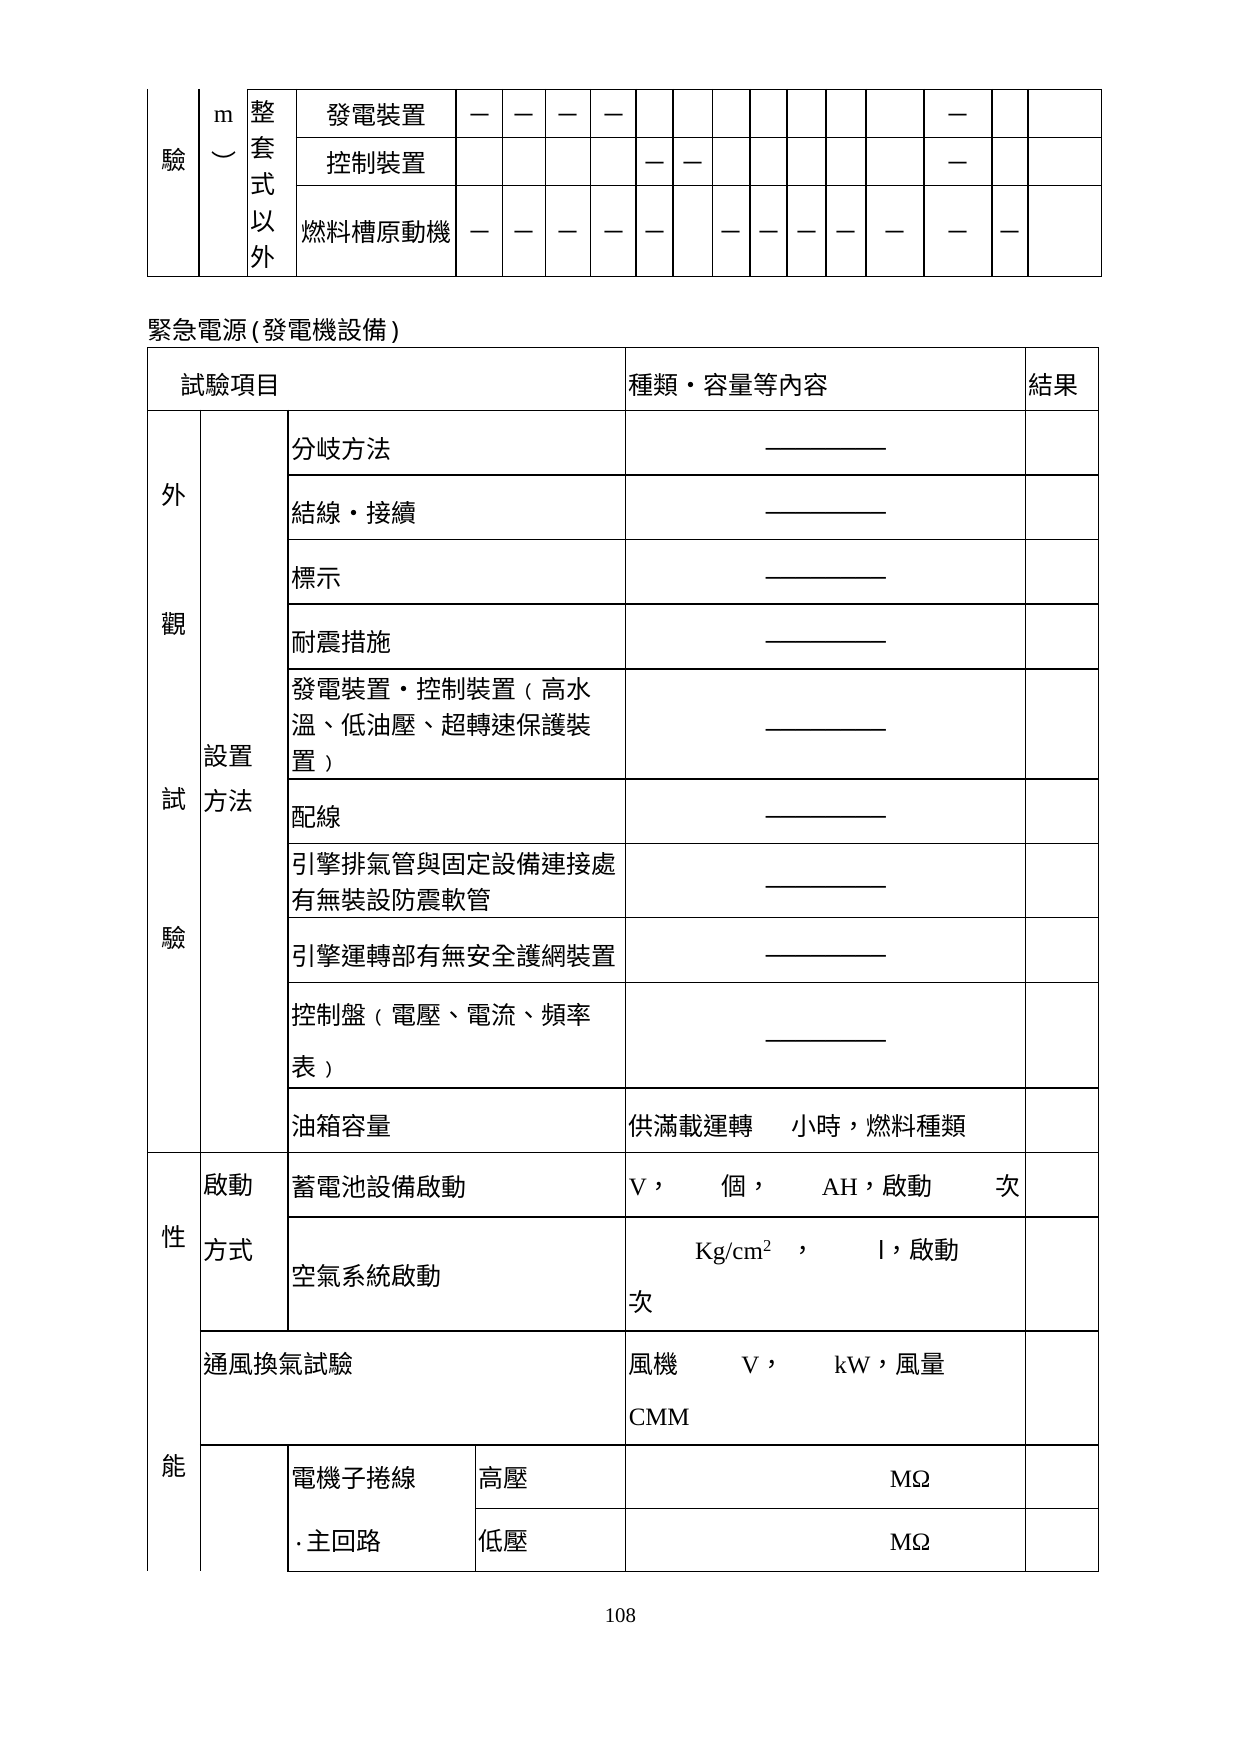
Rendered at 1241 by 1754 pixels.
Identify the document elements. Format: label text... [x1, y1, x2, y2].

table_cell 驗 [148, 917, 200, 981]
table_cell － [503, 186, 545, 276]
table_cell [867, 90, 923, 137]
table_header 試驗項目 [148, 348, 625, 409]
table_cell ──────── [626, 605, 1025, 668]
table_cell － [546, 90, 590, 137]
table_cell [201, 1508, 287, 1571]
table_cell [788, 138, 825, 184]
table_cell [148, 89, 198, 137]
table_cell － [637, 138, 672, 184]
table_cell 風機 V， kW，風量 CMM [626, 1332, 1025, 1444]
table_cell [148, 1087, 200, 1152]
table_cell [1026, 605, 1098, 668]
table_cell [503, 138, 545, 184]
table_cell [1026, 780, 1098, 843]
table_cell [1029, 138, 1101, 184]
table_cell [713, 90, 749, 137]
table_cell 電機子捲線 [289, 1446, 475, 1507]
table_cell [1029, 186, 1101, 276]
table_cell [867, 138, 923, 184]
table_cell － [751, 186, 786, 276]
table_cell 分岐方法 [289, 411, 625, 474]
table_cell 引擎排氣管與固定設備連接處 有無裝設防震軟管 [289, 844, 625, 917]
table_cell Kg/cm2 ， l，啟動 次 [626, 1218, 1025, 1330]
table_cell ──────── [626, 983, 1025, 1087]
table_cell [1026, 1218, 1098, 1330]
table_cell [713, 138, 749, 184]
table_cell 標示 [289, 540, 625, 603]
table_cell [993, 138, 1027, 184]
table_cell － [674, 138, 712, 184]
table_cell 油箱容量 [289, 1089, 625, 1152]
table_cell [1026, 1509, 1098, 1571]
table_cell ──────── [626, 540, 1025, 603]
table_cell [674, 186, 712, 276]
table_cell [1026, 1153, 1098, 1216]
table_cell 觀 [148, 603, 200, 668]
table_cell ──────── [626, 411, 1025, 474]
table_cell 驗 [148, 137, 198, 184]
table_cell ──────── [626, 844, 1025, 917]
table_cell [148, 1153, 200, 1216]
table_cell [1026, 1332, 1098, 1444]
table_cell 通風換氣試驗 [201, 1332, 625, 1444]
table_cell [1026, 918, 1098, 981]
table_cell [148, 981, 200, 1087]
table_cell [637, 90, 672, 137]
table_cell 結線‧接續 [289, 476, 625, 539]
table_cell － [503, 90, 545, 137]
table_cell 燃料槽原動機 [297, 186, 455, 276]
table_cell 引擎運轉部有無安全護網裝置 [289, 918, 625, 981]
table_cell － [637, 186, 672, 276]
table_cell － [457, 90, 502, 137]
table_cell [591, 138, 635, 184]
table_cell [1026, 670, 1098, 778]
table_cell － [827, 186, 865, 276]
table_cell [751, 138, 786, 184]
table_cell [200, 185, 247, 276]
table_cell V， 個， AH，啟動 次 [626, 1153, 1025, 1216]
table_cell 發電裝置‧控制裝置﹙高水溫、低油壓、超轉速保護裝置﹚ [289, 670, 625, 778]
table_cell [751, 90, 786, 137]
table_cell 設置 方法 [201, 411, 287, 1152]
table_cell 性 [148, 1216, 200, 1330]
table_cell m [200, 89, 247, 137]
table_cell [457, 138, 502, 184]
table_cell 試 [148, 778, 200, 843]
table_cell ‧主回路 [289, 1508, 475, 1571]
table_cell － [867, 186, 923, 276]
table_cell [993, 90, 1027, 137]
table_cell 控制盤﹙電壓、電流、頻率表﹚ [289, 983, 625, 1087]
table_cell [788, 90, 825, 137]
table_cell 能 [148, 1444, 200, 1507]
text 緊急電源(發電機設備) [148, 311, 1092, 347]
table_cell 供滿載運轉 小時，燃料種類 [626, 1089, 1025, 1152]
table_cell 控制裝置 [297, 138, 455, 184]
table_cell [148, 1508, 200, 1571]
table_cell [201, 1446, 287, 1507]
table_cell － [925, 90, 991, 137]
table_cell ──────── [626, 780, 1025, 843]
table_cell ︶ [200, 137, 247, 184]
table_cell [148, 668, 200, 778]
table_cell [546, 138, 590, 184]
table_cell － [591, 90, 635, 137]
table_cell [1026, 983, 1098, 1087]
table_cell － [457, 186, 502, 276]
table_cell [148, 843, 200, 917]
table_cell 空氣系統啟動 [289, 1218, 625, 1330]
table_cell 低壓 [476, 1509, 625, 1571]
table_cell － [925, 186, 991, 276]
table_cell 蓄電池設備啟動 [289, 1153, 625, 1216]
table_cell ──────── [626, 918, 1025, 981]
table_cell [1026, 1089, 1098, 1152]
table_cell [1026, 1446, 1098, 1507]
table_cell [674, 90, 712, 137]
table_cell [1026, 540, 1098, 603]
table_cell [148, 539, 200, 603]
table_cell 外 [148, 474, 200, 539]
table_cell MΩ [626, 1446, 1025, 1507]
table_cell 整套式以外 [248, 90, 296, 276]
table_cell [1029, 90, 1101, 137]
table_cell 發電裝置 [297, 90, 455, 137]
table_cell 啟動 [201, 1153, 287, 1216]
table_cell － [546, 186, 590, 276]
table_cell － [993, 186, 1027, 276]
table_cell ──────── [626, 670, 1025, 778]
table_header 結果 [1026, 348, 1098, 409]
table_cell [148, 411, 200, 474]
table_cell － [925, 138, 991, 184]
table_cell [1026, 476, 1098, 539]
table_cell [827, 90, 865, 137]
table_header 種類‧容量等內容 [626, 348, 1025, 409]
table_cell 耐震措施 [289, 605, 625, 668]
table_cell ──────── [626, 476, 1025, 539]
table_cell － [713, 186, 749, 276]
table_cell [827, 138, 865, 184]
table_cell [148, 185, 198, 276]
table_cell 方式 [201, 1216, 287, 1330]
table_cell MΩ [626, 1509, 1025, 1571]
table_cell [1026, 844, 1098, 917]
table_cell [148, 1330, 200, 1444]
table_cell － [591, 186, 635, 276]
table_cell 配線 [289, 780, 625, 843]
table_cell [1026, 411, 1098, 474]
table_cell － [788, 186, 825, 276]
table_cell 高壓 [476, 1446, 625, 1507]
